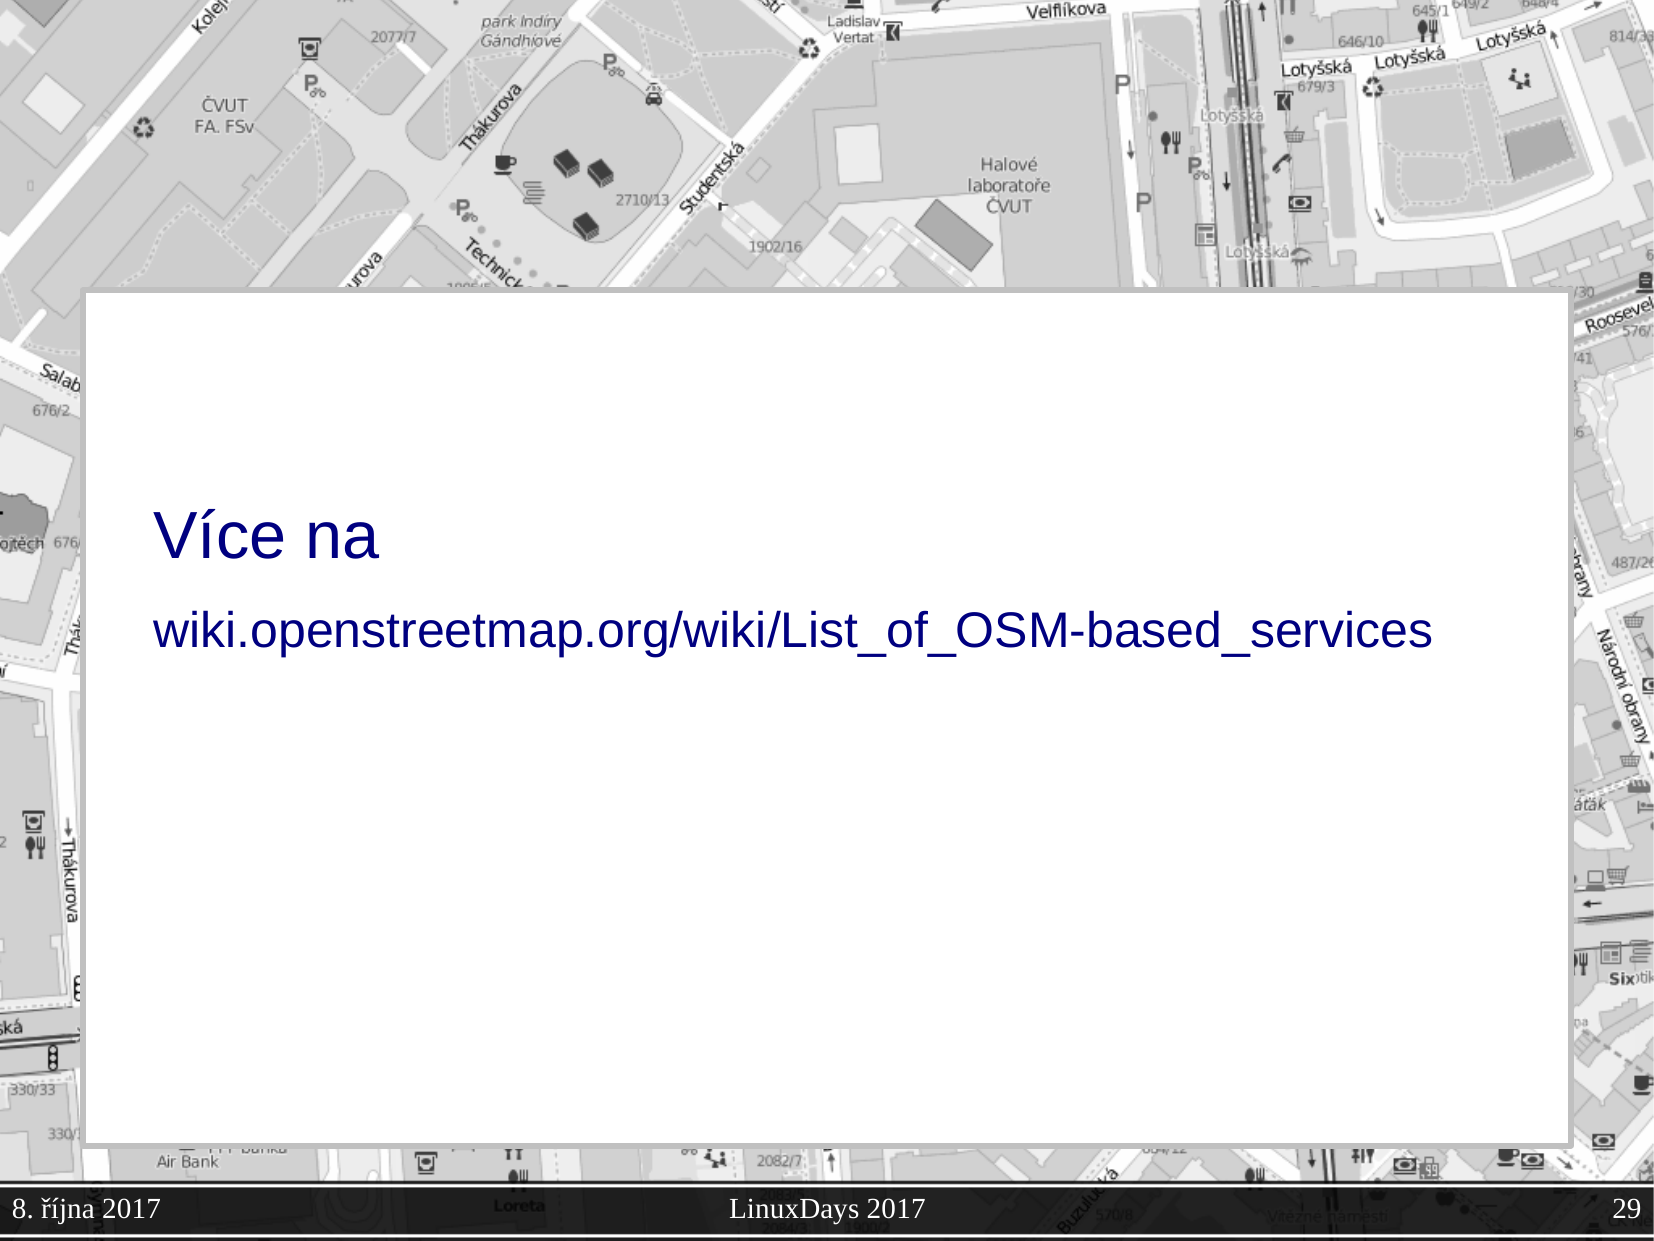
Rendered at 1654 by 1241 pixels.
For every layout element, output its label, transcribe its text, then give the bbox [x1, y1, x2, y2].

picture [0, 0, 1654, 1241]
list Více na wiki.openstreetmap.org/wiki/List_of_OSM-based_services [82, 290, 1571, 1146]
